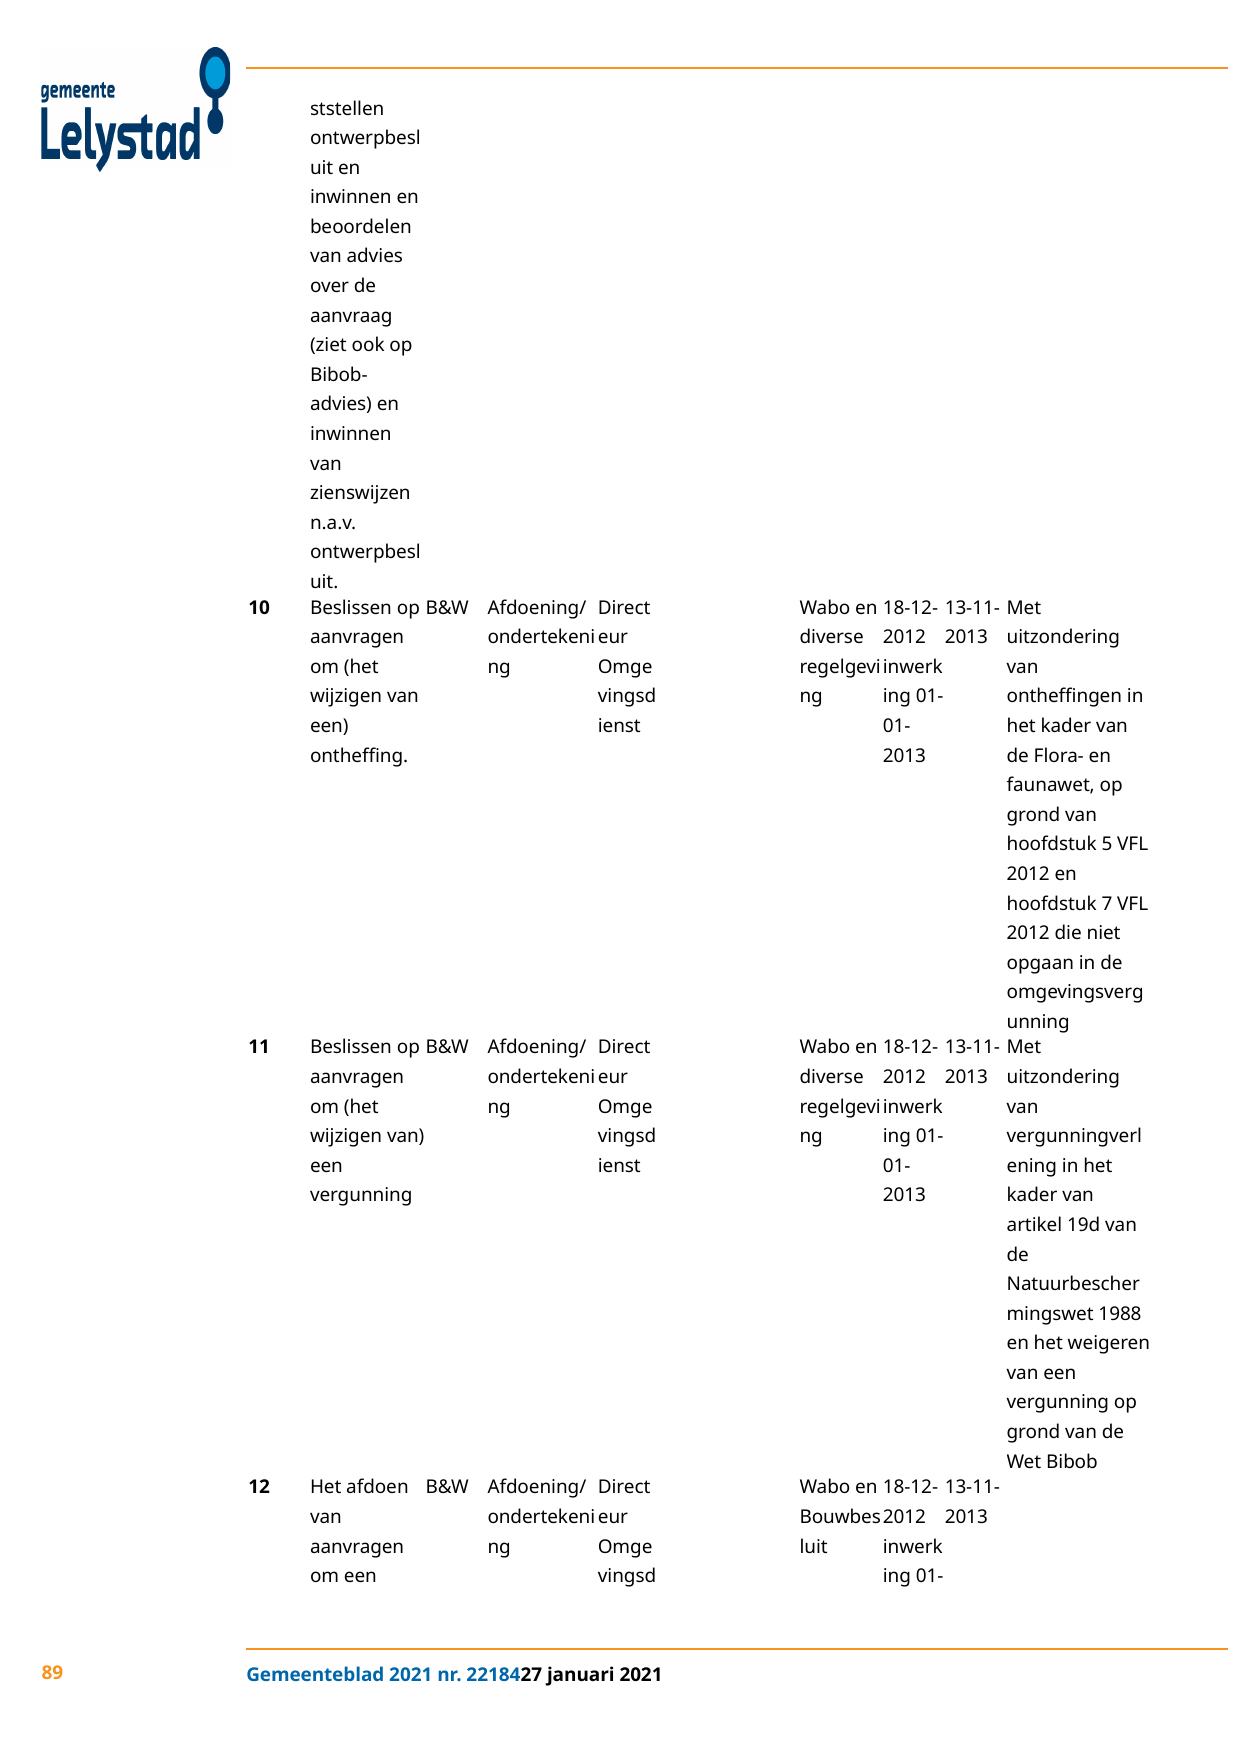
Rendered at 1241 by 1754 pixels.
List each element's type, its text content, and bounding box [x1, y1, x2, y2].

table_cell 10 [248, 594, 310, 1034]
table_cell [1006, 95, 1152, 594]
table_cell 12 [248, 1474, 310, 1588]
table_cell [729, 1034, 799, 1474]
table_cell Afdoening/ondertekening [487, 1034, 598, 1474]
table_cell 18-12-2012 inwerking 01-01-2013 [883, 1034, 944, 1474]
table_cell [659, 95, 729, 594]
table_cell Directeur Omgevingsdienst [598, 594, 659, 1034]
table_cell Met uitzondering van vergunningverlening in het kader van artikel 19d van de Natuurbeschermingswet 1988 en het weigeren van een vergunning op grond van de Wet Bibob [1006, 1034, 1152, 1474]
table_cell Afdoening/ondertekening [487, 1474, 598, 1588]
table_cell [248, 95, 310, 594]
table_cell Wabo en diverse regelgeving [799, 594, 883, 1034]
table_cell B&W [425, 594, 487, 1034]
table_cell 18-12-2012 inwerking 01- [883, 1474, 944, 1588]
table_cell [487, 95, 598, 594]
table_cell Het afdoen van aanvragen om een [310, 1474, 425, 1588]
picture [41, 47, 231, 172]
table_cell Directeur Omgevingsd [598, 1474, 659, 1588]
table_cell [659, 594, 729, 1034]
table_cell [883, 95, 944, 594]
table_cell ststellen ontwerpbesluit en inwinnen en beoordelen van advies over de aanvraag (ziet ook op Bibob-advies) en inwinnen van zienswijzen n.a.v. ontwerpbesluit. [310, 95, 425, 594]
table_cell 18-12-2012 inwerking 01-01-2013 [883, 594, 944, 1034]
table_cell [799, 95, 883, 594]
table_cell [598, 95, 659, 594]
table_cell [945, 95, 1006, 594]
table_cell Wabo en diverse regelgeving [799, 1034, 883, 1474]
table_cell Afdoening/ondertekening [487, 594, 598, 1034]
table_cell 11 [248, 1034, 310, 1474]
table_cell 13-11-2013 [945, 1474, 1006, 1588]
table_cell [659, 1034, 729, 1474]
table_cell Beslissen op aanvragen om (het wijzigen van een) ontheffing. [310, 594, 425, 1034]
table_cell [659, 1474, 729, 1588]
table_cell Met uitzondering van ontheffingen in het kader van de Flora- en faunawet, op grond van hoofdstuk 5 VFL 2012 en hoofdstuk 7 VFL 2012 die niet opgaan in de omgevingsvergunning [1006, 594, 1152, 1034]
table_cell B&W [425, 1034, 487, 1474]
table_cell Directeur Omgevingsdienst [598, 1034, 659, 1474]
table_cell Wabo en Bouwbesluit [799, 1474, 883, 1588]
table_cell B&W [425, 1474, 487, 1588]
table_cell [1006, 1474, 1152, 1588]
table_cell Beslissen op aanvragen om (het wijzigen van) een vergunning [310, 1034, 425, 1474]
table_cell 13-11-2013 [945, 1034, 1006, 1474]
table_cell 13-11-2013 [945, 594, 1006, 1034]
table_cell [729, 95, 799, 594]
table_cell [425, 95, 487, 594]
table_cell [729, 594, 799, 1034]
table_cell [729, 1474, 799, 1588]
